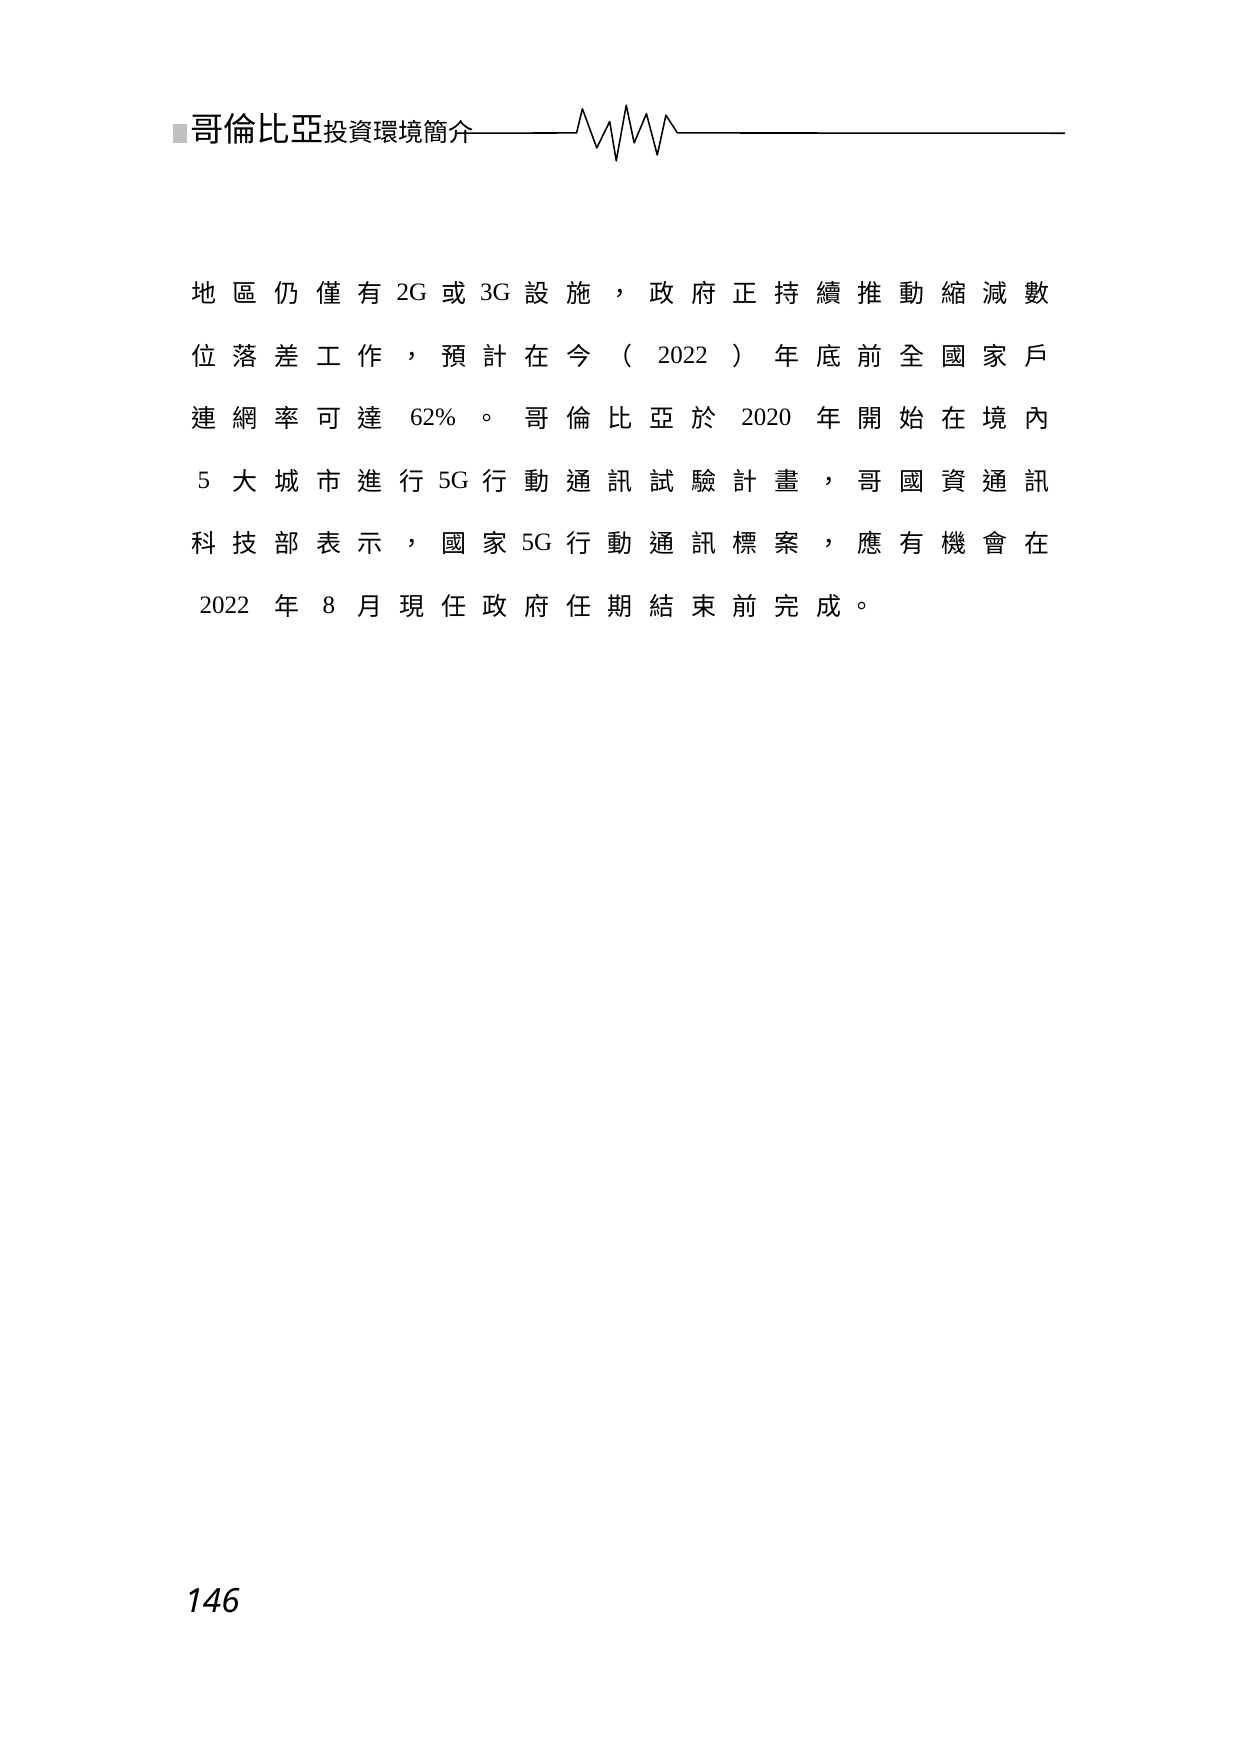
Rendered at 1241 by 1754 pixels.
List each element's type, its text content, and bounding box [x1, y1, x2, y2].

text 地區仍僅有2G或3G設施，政府正持續推動縮減數位落差工作，預計在今（2022）年底前全國家戶連網率可達62%。哥倫比亞於2020年開始在境內5大城市進行5G行動通訊試驗計畫，哥國資通訊科技部表示，國家5G行動通訊標案，應有機會在2022年8月現任政府任期結束前完成。 [183, 250, 1058, 625]
